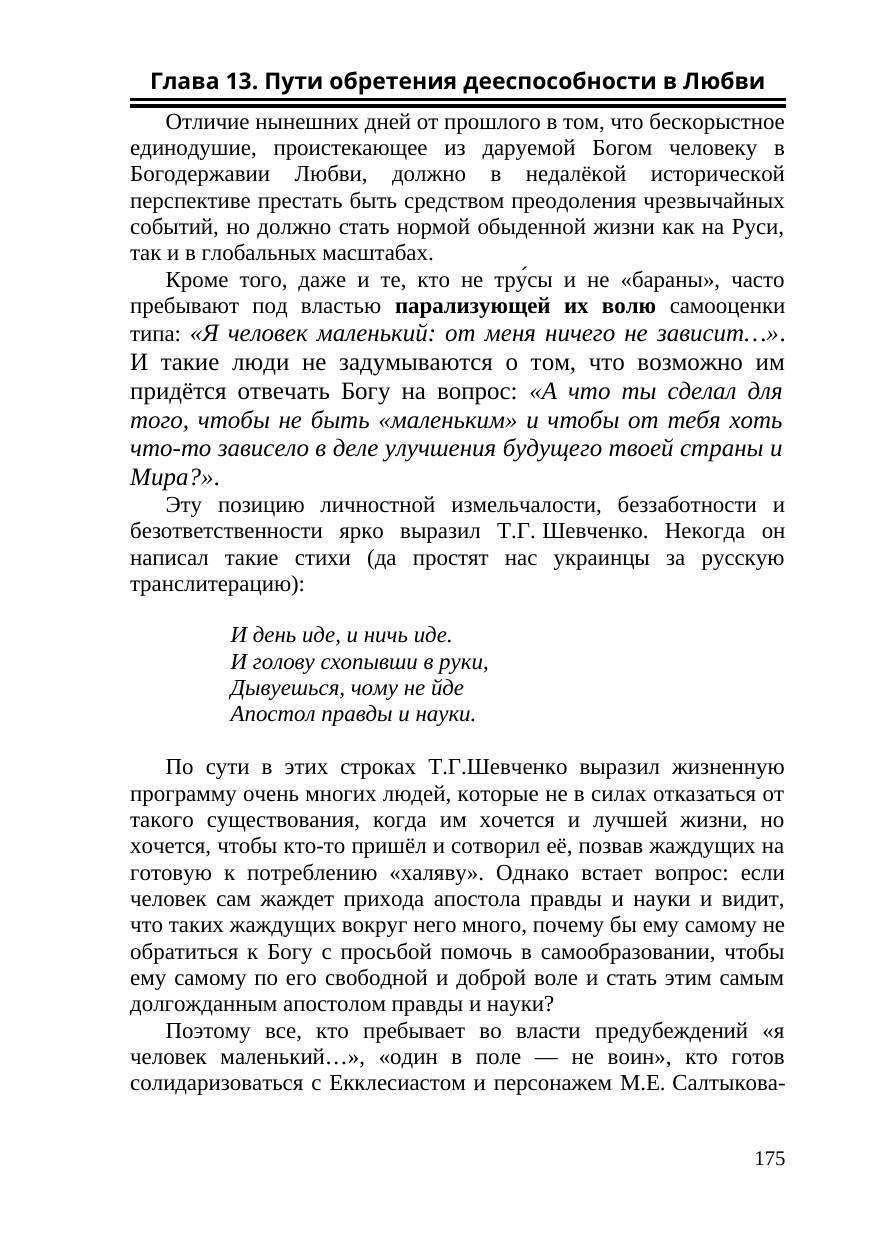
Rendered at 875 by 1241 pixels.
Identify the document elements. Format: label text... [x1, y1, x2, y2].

text Отличие нынешних дней от прошлого в том, что бескорыстное единодушие, проистекающее из даруемой Богом человеку в Богодержавии Любви, должно в недалёкой исторической перспективе престать быть средством преодоления чрезвычайных событий, но должно стать нормой обыденной жизни как на Руси, так и в глобальных масштабах. [130, 108, 786, 266]
text Кроме того, даже и те, кто не тру́сы и не «бараны», часто пребывают под властью парализующей их волю самооценки типа: «Я человек маленький: от меня ничего не зависит…». И такие люди не задумываются о том, что возможно им придётся отвечать Богу на вопрос: «А что ты сделал для того, чтобы не быть «маленьким» и чтобы от тебя хоть что-то зависело в деле улучшения будущего твоей страны и Мира?». [130, 266, 786, 491]
text Поэтому все, кто пребывает во власти предубеждений «я человек маленький…», «один в поле — не воин», кто готов солидаризоваться с Екклесиастом и персонажем М.Е. Сал­ты­кова- [130, 1017, 786, 1096]
text И день иде, и ничь иде. И голову схопывши в руки, Дывуешься, чому не йде Апостол правды и науки. [230, 621, 786, 727]
text Эту позицию личностной измельчалости, беззаботности и безответственности ярко выразил Т.Г. Шевченко. Некогда он написал такие стихи (да простят нас украинцы за русскую транслитерацию): [130, 491, 786, 596]
text По сути в этих строках Т.Г.Шевченко выразил жизненную программу очень многих людей, которые не в силах отказаться от такого существования, когда им хочется и лучшей жизни, но хочется, чтобы кто-то пришёл и сотворил её, позвав жаждущих на готовую к потреблению «халяву». Однако встает вопрос: если человек сам жаждет прихода апостола правды и науки и видит, что таких жаждущих вокруг него много, почему бы ему самому не обратиться к Богу с просьбой помочь в самообразовании, чтобы ему самому по его свободной и доброй воле и стать этим самым долгожданным апостолом правды и науки? [130, 753, 786, 1017]
